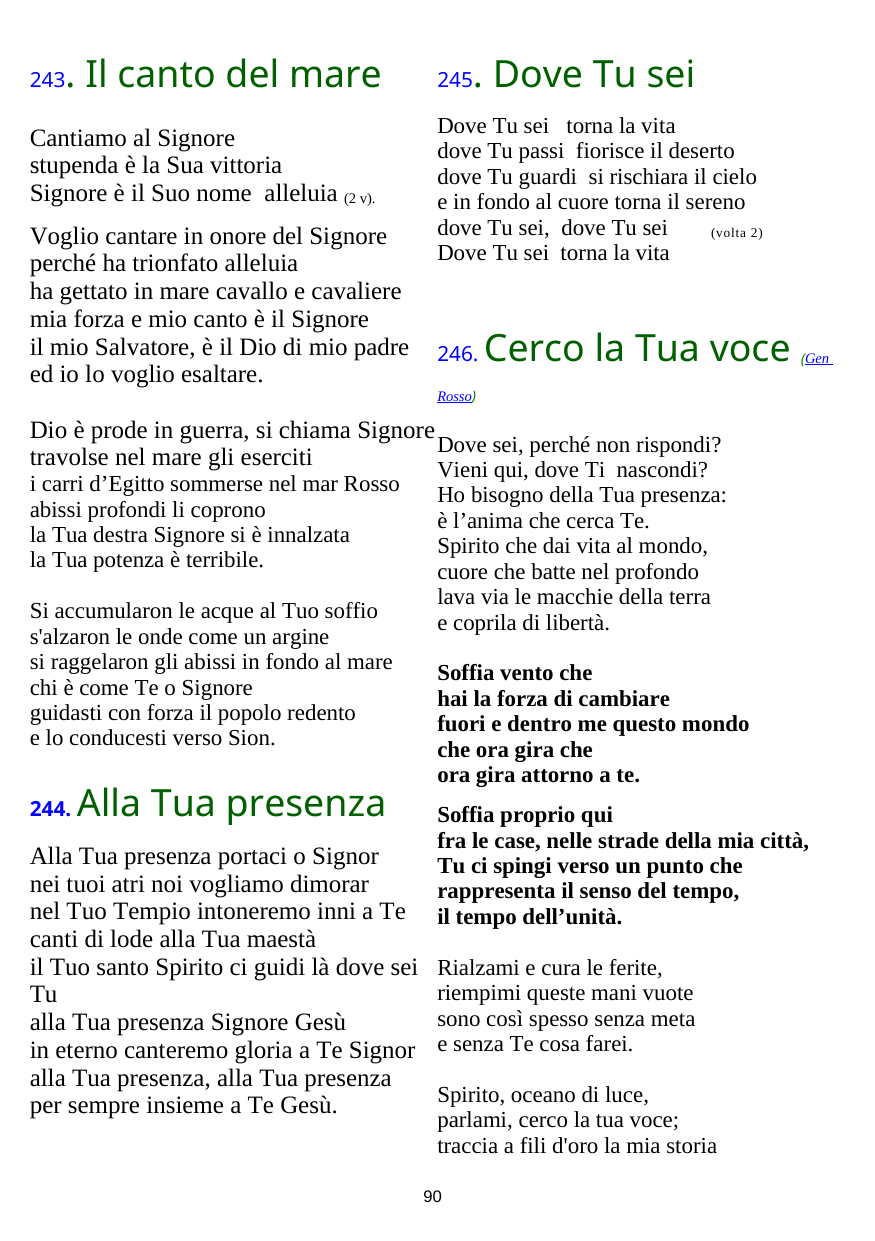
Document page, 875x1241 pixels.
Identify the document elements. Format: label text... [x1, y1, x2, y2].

text Dove Tu sei torna la vita [437, 113, 844, 138]
text e senza Te cosa farei. [437, 1031, 844, 1056]
text stupenda è la Sua vittoria [29, 152, 437, 179]
text per sempre insieme a Te Gesù. [29, 1091, 437, 1119]
text che ora gira che [437, 737, 844, 762]
text Dove Tu sei torna la vita [437, 240, 859, 266]
text Signore è il Suo nome alleluia (2 v). [29, 179, 437, 207]
text 245. Dove Tu sei [437, 47, 844, 98]
text si raggelaron gli abissi in fondo al mare [29, 649, 437, 674]
text 243. Il canto del mare [29, 47, 437, 98]
text Dove sei, perché non rispondi? [437, 432, 844, 457]
text guidasti con forza il popolo redento [29, 700, 437, 725]
text la Tua potenza è terribile. [29, 547, 437, 573]
text fuori e dentro me questo mondo [437, 711, 844, 737]
text alla Tua presenza, alla Tua presenza [29, 1064, 437, 1091]
text nei tuoi atri noi vogliamo dimorar [29, 870, 437, 897]
subtitle e lo conducesti verso Sion. [29, 725, 437, 751]
text travolse nel mare gli eserciti [29, 443, 437, 471]
text i carri d’Egitto sommerse nel mar Rosso [29, 471, 437, 497]
text ora gira attorno a te. [437, 762, 844, 787]
text abissi profondi li coprono [29, 497, 437, 522]
text il tempo dell’unità. [437, 904, 844, 929]
text e in fondo al cuore torna il sereno [437, 189, 844, 215]
text Spirito, oceano di luce, parlami, cerco la tua voce; traccia a fili d'oro la mia storia [437, 1082, 844, 1158]
text cuore che batte nel profondo [437, 559, 844, 584]
text la Tua destra Signore si è innalzata [29, 522, 437, 547]
text s'alzaron le onde come un argine [29, 624, 437, 649]
text rappresenta il senso del tempo, [437, 878, 844, 904]
text in eterno canteremo gloria a Te Signor [29, 1036, 437, 1064]
text Tu ci spingi verso un punto che [437, 853, 844, 878]
text perché ha trionfato alleluia [29, 249, 437, 277]
text nel Tuo Tempio intoneremo inni a Te [29, 897, 437, 925]
text dove Tu guardi si rischiara il cielo [437, 164, 844, 189]
text hai la forza di cambiare [437, 686, 844, 711]
text chi è come Te o Signore [29, 674, 437, 700]
text Soffia proprio qui [437, 802, 844, 828]
text il mio Salvatore, è il Dio di mio padre [29, 333, 437, 360]
text mia forza e mio canto è il Signore [29, 305, 437, 333]
text Si accumularon le acque al Tuo soffio [29, 598, 437, 624]
text alla Tua presenza Signore Gesù [29, 1008, 437, 1036]
text Rialzami e cura le ferite, [437, 955, 844, 980]
text Alla Tua presenza portaci o Signor [29, 842, 437, 870]
text Spirito che dai vita al mondo, [437, 533, 844, 559]
text 246. Cerco la Tua voce (Gen Rosso) [437, 321, 859, 406]
text fra le case, nelle strade della mia città, [437, 828, 844, 853]
text Voglio cantare in onore del Signore [29, 222, 437, 249]
text è l’anima che cerca Te. [437, 508, 844, 533]
text lava via le macchie della terra [437, 584, 844, 609]
text e coprila di libertà. [437, 609, 844, 635]
text dove Tu passi fiorisce il deserto [437, 138, 844, 164]
text sono così spesso senza meta [437, 1006, 844, 1031]
text Cantiamo al Signore [29, 124, 437, 152]
text riempimi queste mani vuote [437, 980, 844, 1006]
text Soffia vento che [437, 660, 844, 686]
text Ho bisogno della Tua presenza: [437, 482, 844, 508]
text Vieni qui, dove Ti nascondi? [437, 457, 844, 482]
text Dio è prode in guerra, si chiama Signore [29, 416, 437, 443]
text ed io lo voglio esaltare. [29, 360, 437, 388]
text canti di lode alla Tua maestà [29, 925, 437, 953]
text ha gettato in mare cavallo e cavaliere [29, 277, 437, 305]
text il Tuo santo Spirito ci guidi là dove sei Tu [29, 953, 437, 1008]
text dove Tu sei, dove Tu sei (volta 2) [437, 215, 844, 240]
text 244. Alla Tua presenza [29, 776, 437, 827]
